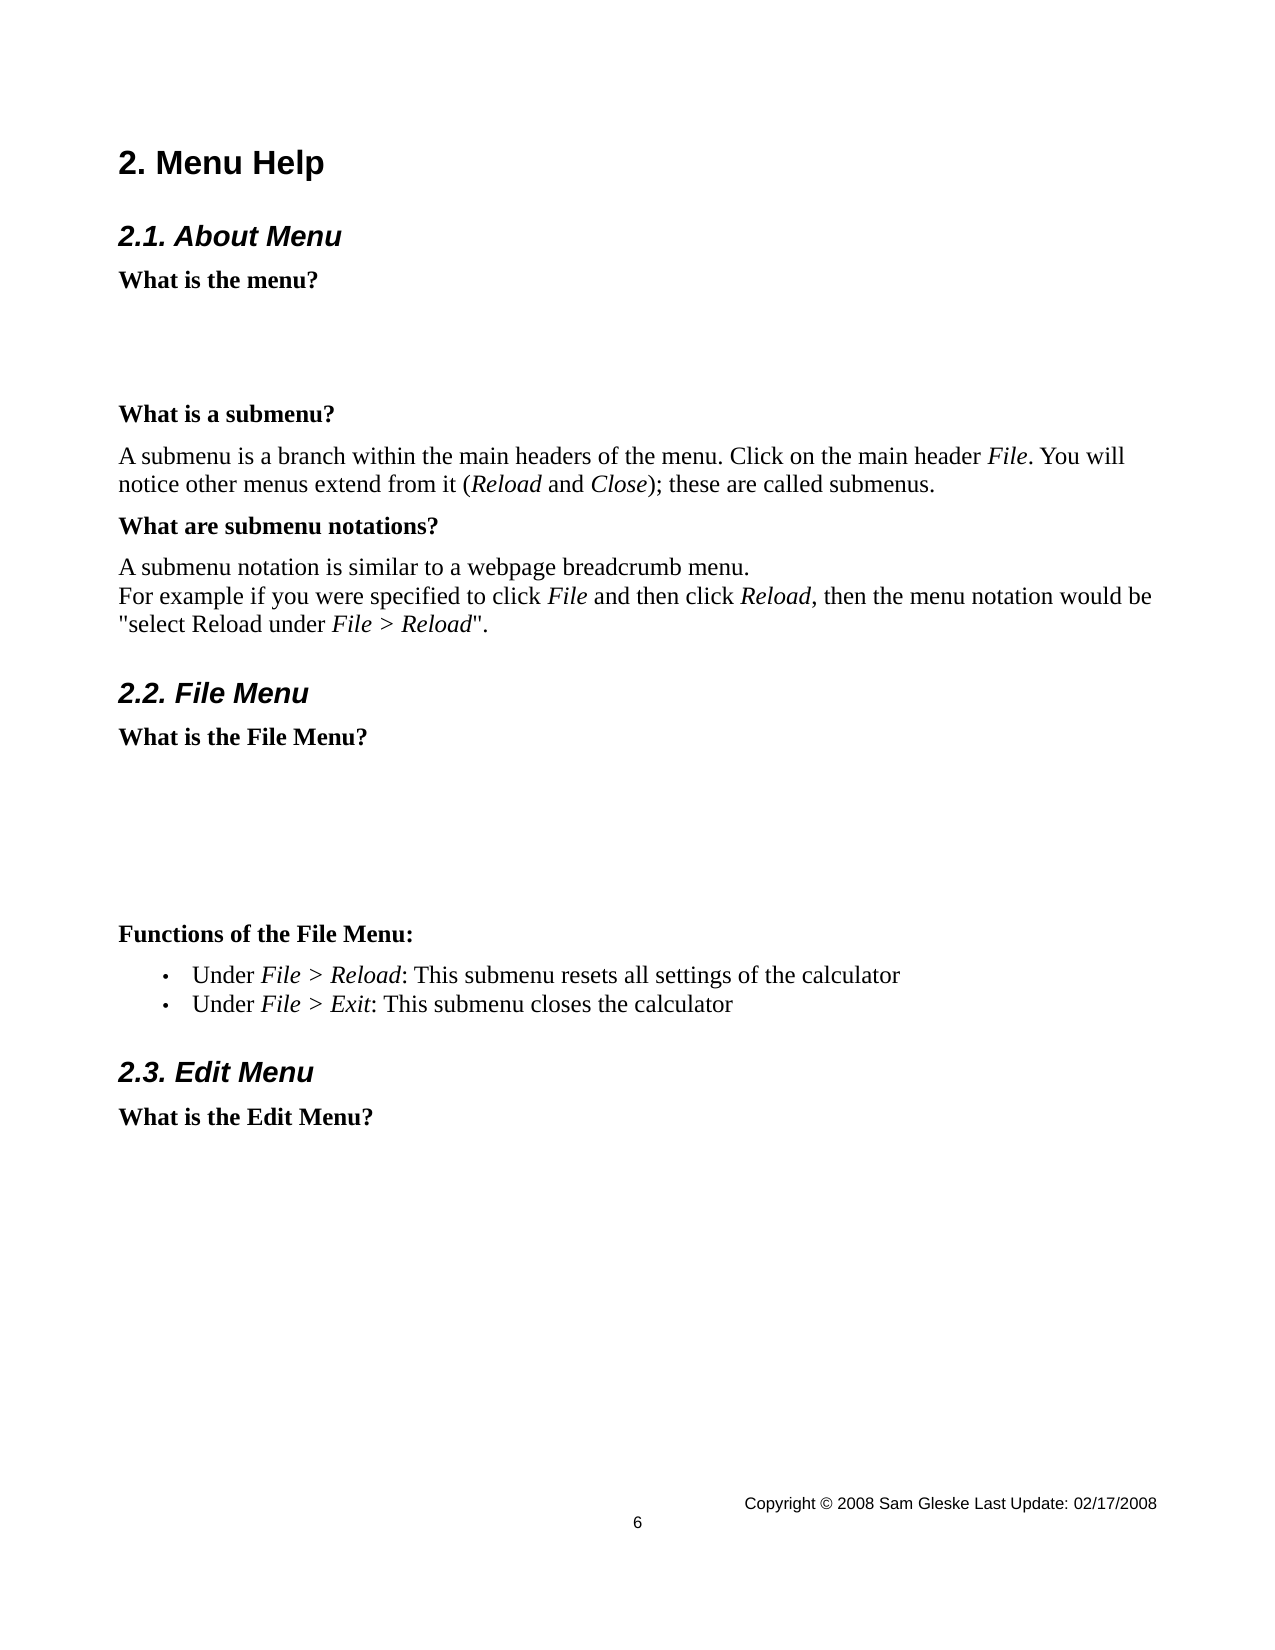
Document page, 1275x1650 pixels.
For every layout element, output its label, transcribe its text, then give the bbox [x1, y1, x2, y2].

text A submenu is a branch within the main headers of the menu. Click on the main header File. You will notice other menus extend from it (Reload and Close); these are called submenus. [118, 441, 1157, 498]
text What is the Edit Menu? [118, 1102, 1157, 1130]
subtitle 2.3. Edit Menu [118, 1056, 1157, 1089]
text What are submenu notations? [118, 511, 1157, 539]
text What is the File Menu? [118, 722, 1157, 751]
subtitle 2.2. File Menu [118, 676, 1157, 709]
text A submenu notation is similar to a webpage breadcrumb menu. For example if you were specified to click File and then click Reload, then the menu notation would be "select Reload under File > Reload". [118, 552, 1157, 638]
subtitle 2.1. About Menu [118, 219, 1157, 253]
list Under File > Reload: This submenu resets all settings of the calculator [162, 961, 1157, 989]
list Under File > Exit: This submenu closes the calculator [162, 989, 1157, 1018]
text What is the menu? [118, 265, 1157, 294]
text What is a submenu? [118, 399, 1157, 428]
text Functions of the File Menu: [118, 919, 1157, 948]
subtitle 2. Menu Help [118, 143, 1157, 182]
